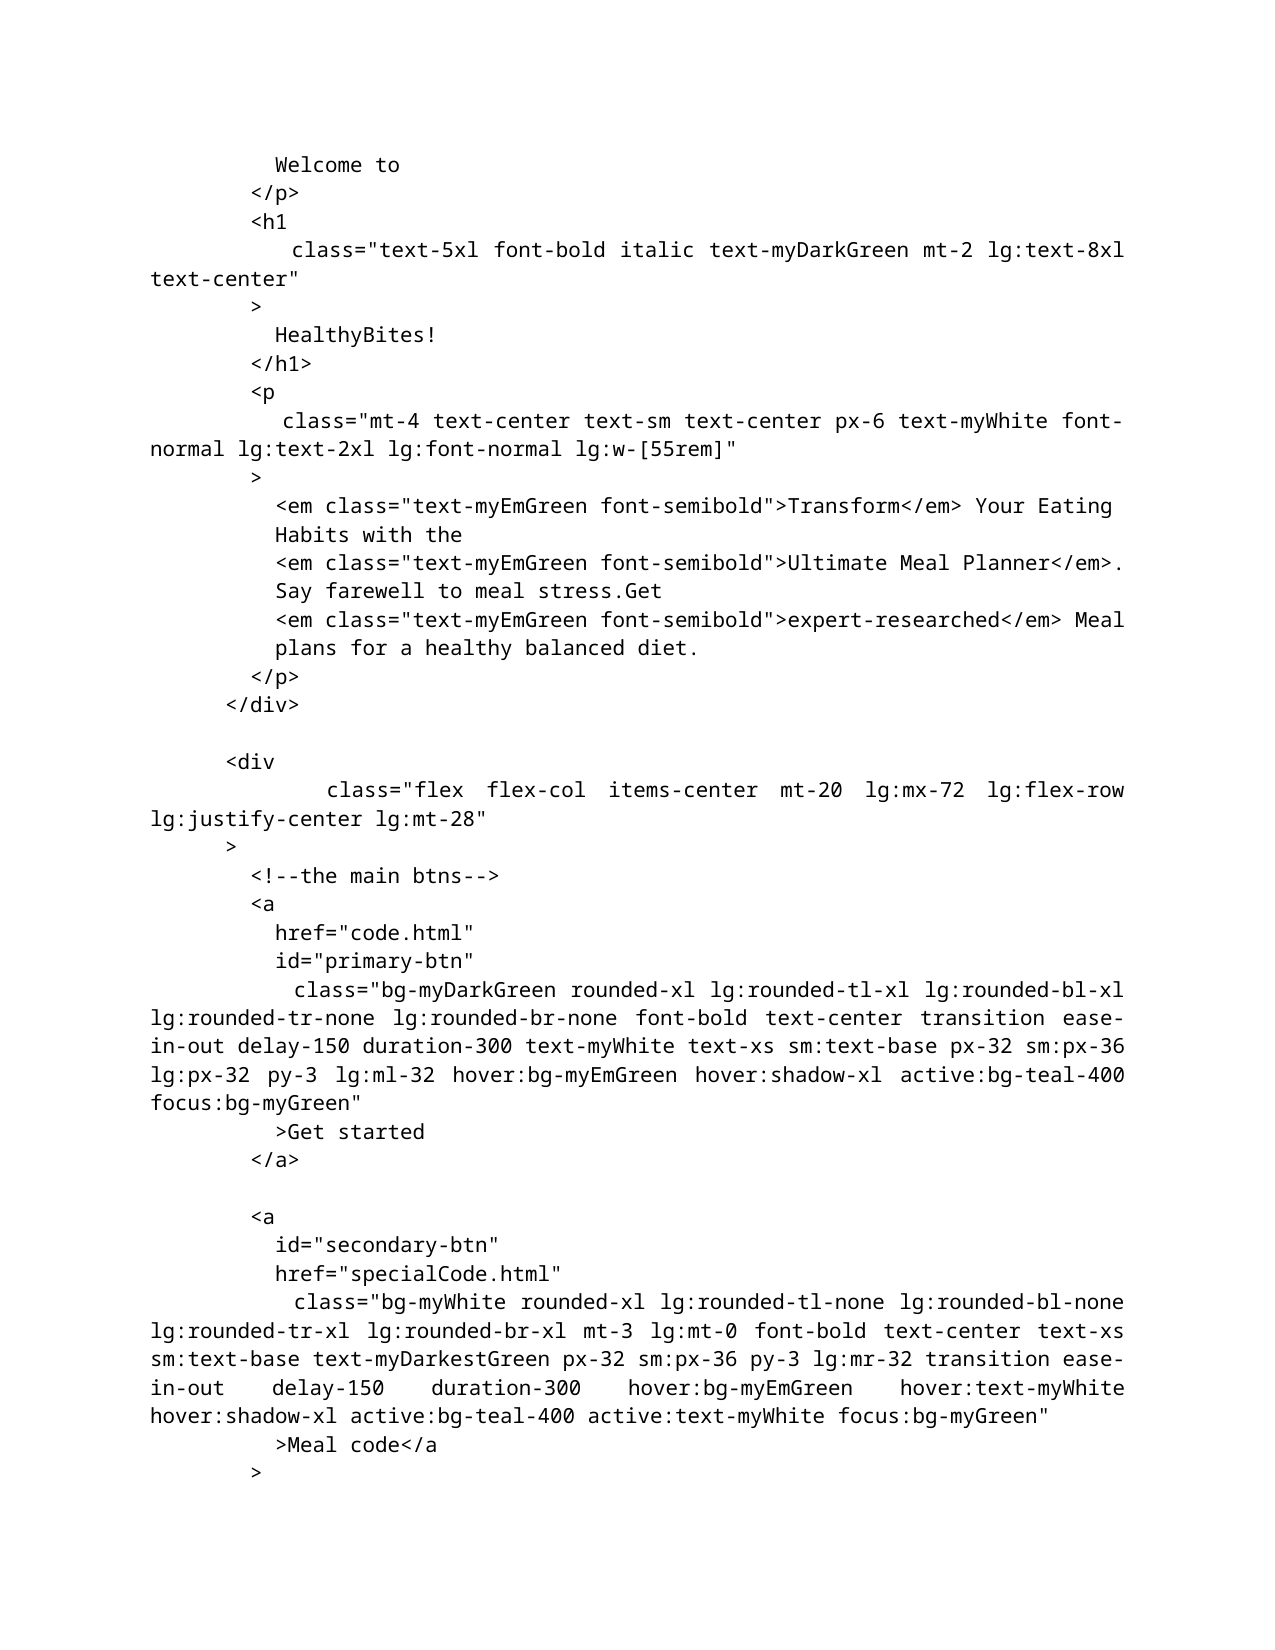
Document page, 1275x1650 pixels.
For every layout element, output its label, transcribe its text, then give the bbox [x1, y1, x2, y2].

text href="specialCode.html" [150, 1259, 1125, 1287]
text class="bg-myDarkGreen rounded-xl lg:rounded-tl-xl lg:rounded-bl-xl lg:rounded-tr-none lg:rounded-br-none font-bold text-center transition ease-in-out delay-150 duration-300 text-myWhite text-xs sm:text-base px-32 sm:px-36 lg:px-32 py-3 lg:ml-32 hover:bg-myEmGreen hover:shadow-xl active:bg-teal-400 focus:bg-myGreen" [150, 975, 1125, 1117]
text Habits with the [150, 520, 1125, 548]
text </h1> [150, 349, 1125, 377]
text class="bg-myWhite rounded-xl lg:rounded-tl-none lg:rounded-bl-none lg:rounded-tr-xl lg:rounded-br-xl mt-3 lg:mt-0 font-bold text-center text-xs sm:text-base text-myDarkestGreen px-32 sm:px-36 py-3 lg:mr-32 transition ease-in-out delay-150 duration-300 hover:bg-myEmGreen hover:text-myWhite hover:shadow-xl active:bg-teal-400 active:text-myWhite focus:bg-myGreen" [150, 1287, 1125, 1430]
text <h1 [150, 207, 1125, 235]
text > [150, 832, 1125, 861]
text >Get started [150, 1117, 1125, 1145]
text </div> [150, 690, 1125, 719]
text <em class="text-myEmGreen font-semibold">Ultimate Meal Planner</em>. [150, 548, 1125, 577]
text <em class="text-myEmGreen font-semibold">expert-researched</em> Meal [150, 605, 1125, 633]
text </p> [150, 662, 1125, 690]
text > [150, 1458, 1125, 1487]
text Say farewell to meal stress.Get [150, 577, 1125, 605]
text <a [150, 889, 1125, 918]
text Welcome to [150, 150, 1125, 178]
text href="code.html" [150, 918, 1125, 946]
text >Meal code</a [150, 1430, 1125, 1458]
text </a> [150, 1145, 1125, 1174]
text <p [150, 377, 1125, 406]
text class="mt-4 text-center text-sm text-center px-6 text-myWhite font-normal lg:text-2xl lg:font-normal lg:w-[55rem]" [150, 406, 1125, 463]
text id="primary-btn" [150, 946, 1125, 975]
text <em class="text-myEmGreen font-semibold">Transform</em> Your Eating [150, 491, 1125, 520]
text plans for a healthy balanced diet. [150, 633, 1125, 662]
text HealthyBites! [150, 321, 1125, 349]
text <!--the main btns--> [150, 861, 1125, 889]
text <a [150, 1202, 1125, 1231]
text class="flex flex-col items-center mt-20 lg:mx-72 lg:flex-row lg:justify-center lg:mt-28" [150, 776, 1125, 832]
text > [150, 463, 1125, 491]
text > [150, 292, 1125, 321]
text </p> [150, 178, 1125, 207]
text id="secondary-btn" [150, 1231, 1125, 1259]
text <div [150, 747, 1125, 776]
text class="text-5xl font-bold italic text-myDarkGreen mt-2 lg:text-8xl text-center" [150, 235, 1125, 292]
